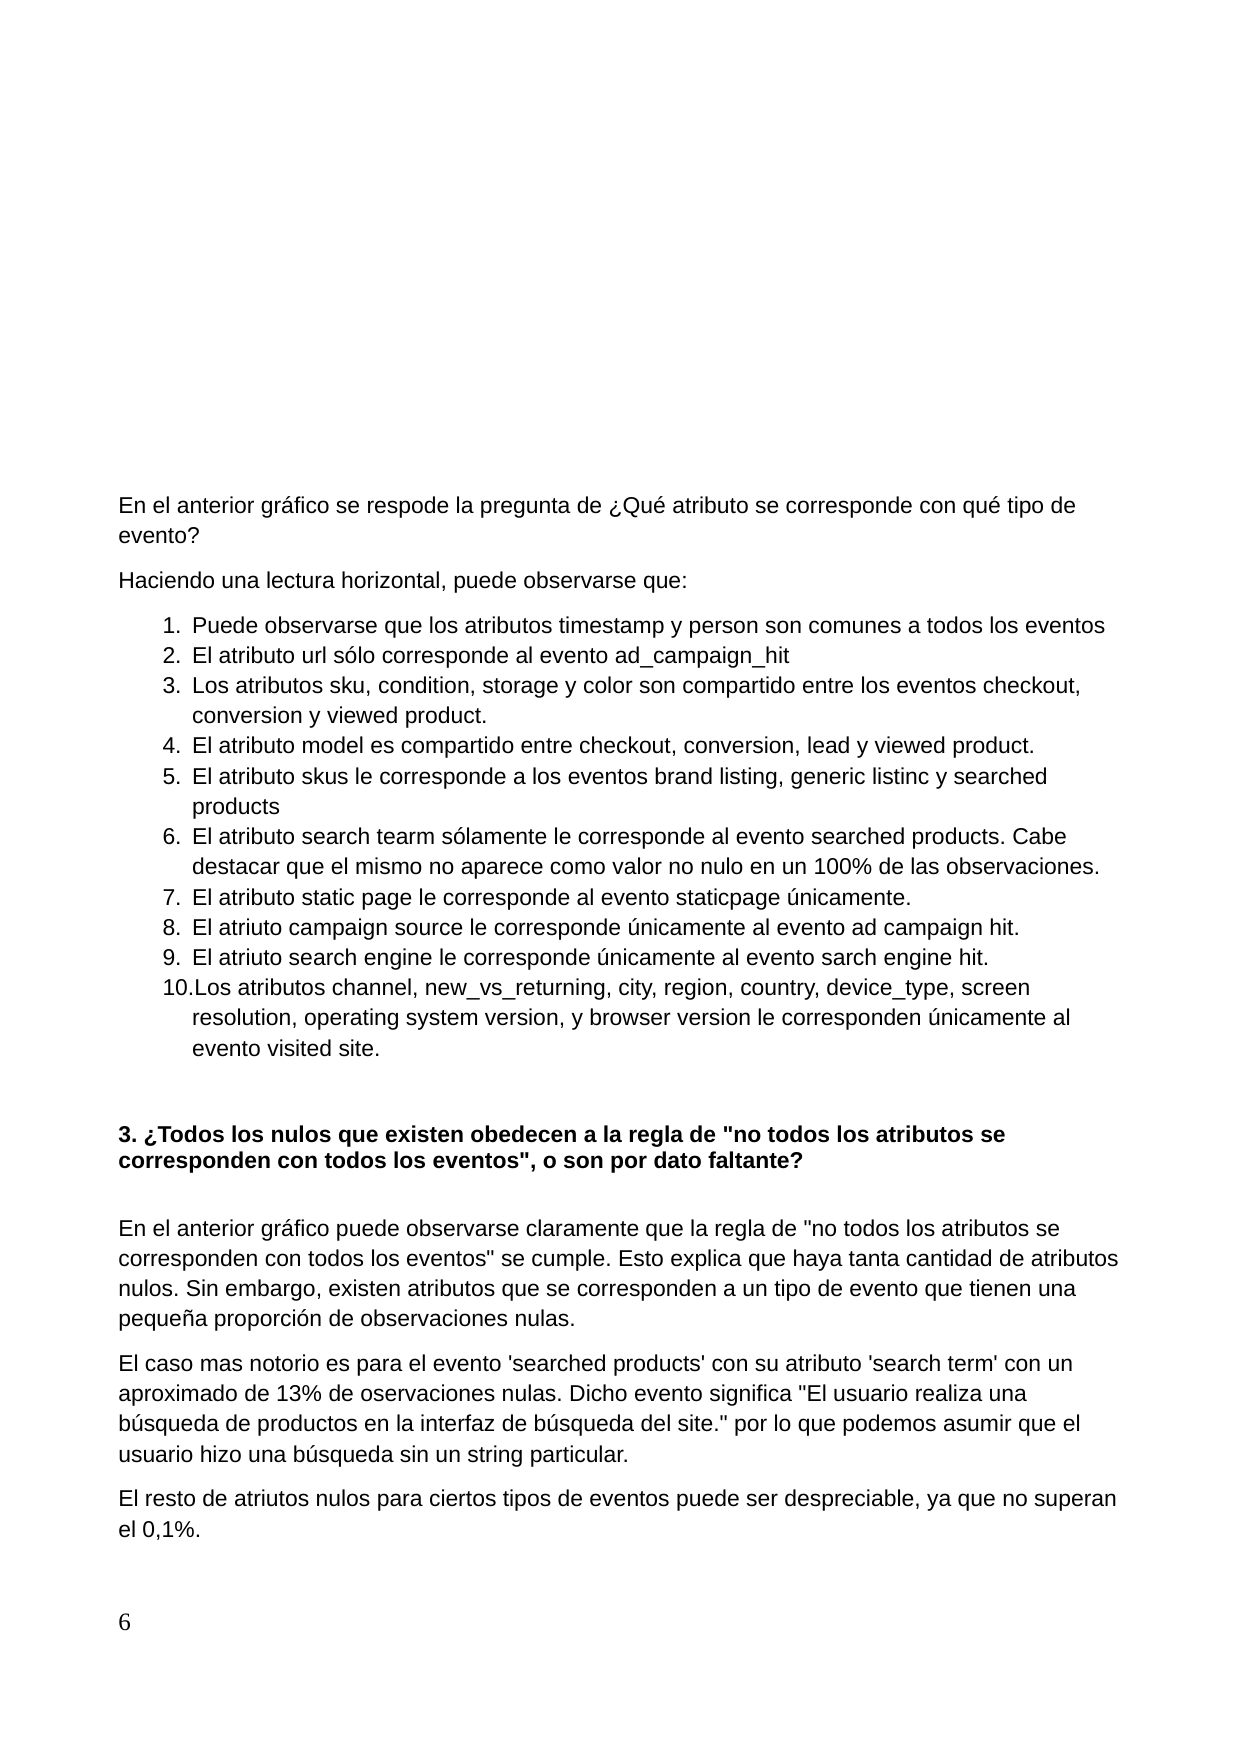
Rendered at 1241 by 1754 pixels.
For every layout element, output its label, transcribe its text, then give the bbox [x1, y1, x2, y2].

text En el anterior gráfico se respode la pregunta de ¿Qué atributo se corresponde con qué tipo de evento? [118, 492, 1122, 548]
list Los atributos sku, condition, storage y color son compartido entre los eventos checkout, conversion y viewed product. [162, 672, 1122, 729]
list El atriuto search engine le corresponde únicamente al evento sarch engine hit. [162, 944, 1122, 970]
text El resto de atriutos nulos para ciertos tipos de eventos puede ser despreciable, ya que no superan el 0,1%. [118, 1485, 1122, 1542]
list El atributo static page le corresponde al evento staticpage únicamente. [162, 883, 1122, 910]
list El atributo url sólo corresponde al evento ad_campaign_hit [162, 642, 1122, 668]
subtitle 3. ¿Todos los nulos que existen obedecen a la regla de "no todos los atributos se corresponden con todos los eventos", o son por dato faltante? [118, 1121, 1122, 1173]
list El atributo search tearm sólamente le corresponde al evento searched products. Cabe destacar que el mismo no aparece como valor no nulo en un 100% de las observaciones. [162, 823, 1122, 880]
text El caso mas notorio es para el evento 'searched products' con su atributo 'search term' con un aproximado de 13% de oservaciones nulas. Dicho evento significa "El usuario realiza una búsqueda de productos en la interfaz de búsqueda del site." por lo que podemos asumir que el usuario hizo una búsqueda sin un string particular. [118, 1350, 1122, 1467]
text En el anterior gráfico puede observarse claramente que la regla de "no todos los atributos se corresponden con todos los eventos" se cumple. Esto explica que haya tanta cantidad de atributos nulos. Sin embargo, existen atributos que se corresponden a un tipo de evento que tienen una pequeña proporción de observaciones nulas. [118, 1214, 1122, 1332]
list El atriuto campaign source le corresponde únicamente al evento ad campaign hit. [162, 914, 1122, 940]
list Puede observarse que los atributos timestamp y person son comunes a todos los eventos [162, 612, 1122, 638]
list El atributo skus le corresponde a los eventos brand listing, generic listinc y searched products [162, 763, 1122, 819]
list Los atributos channel, new_vs_returning, city, region, country, device_type, screen resolution, operating system version, y browser version le corresponden únicamente al evento visited site. [162, 974, 1122, 1061]
list El atributo model es compartido entre checkout, conversion, lead y viewed product. [162, 732, 1122, 759]
text Haciendo una lectura horizontal, puede observarse que: [118, 567, 1122, 593]
